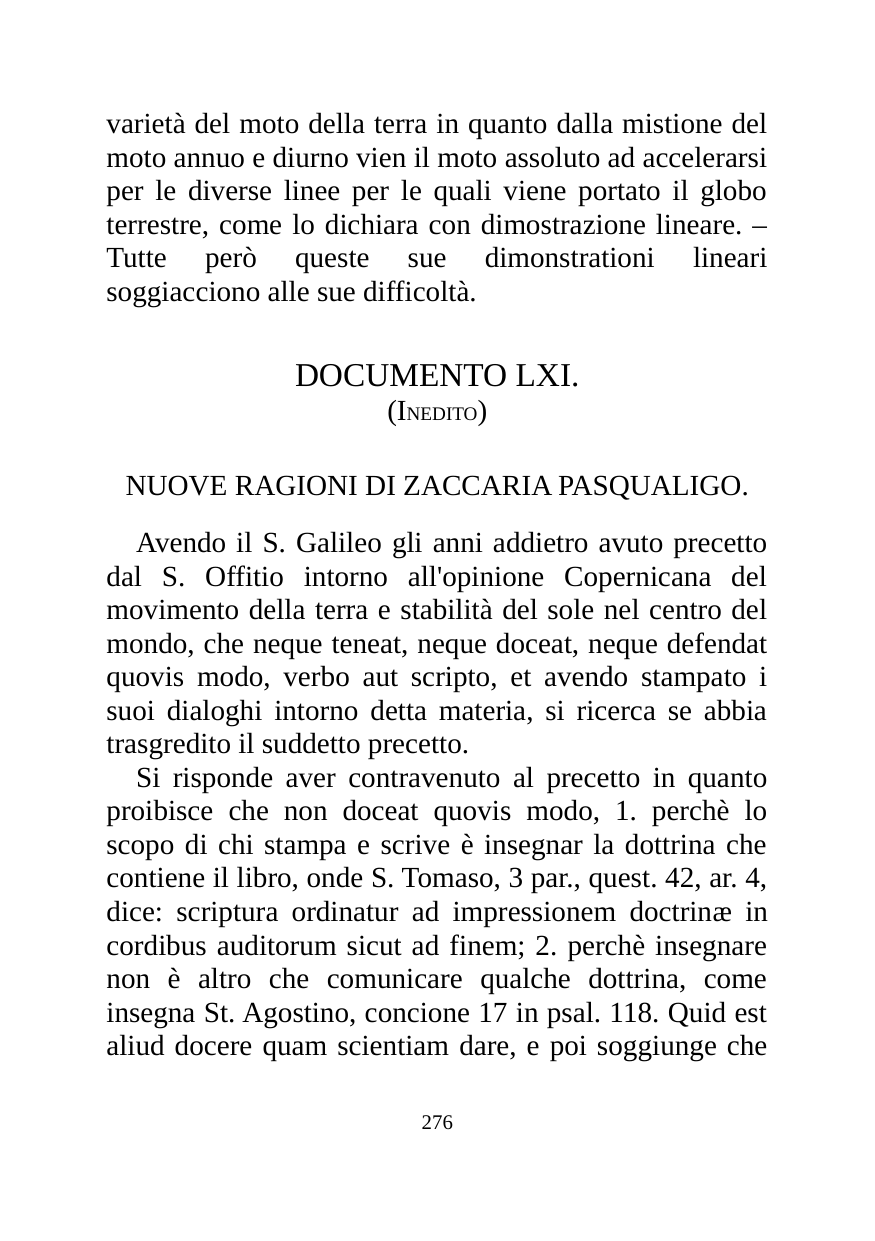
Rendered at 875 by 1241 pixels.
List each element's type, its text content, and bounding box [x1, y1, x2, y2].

subtitle DOCUMENTO LXI. [106, 355, 768, 393]
text Avendo il S. Galileo gli anni addietro avuto precetto dal S. Offitio intorno all'opinione Copernicana del movimento della terra e stabilità del sole nel centro del mondo, che neque teneat, neque doceat, neque defendat quovis modo, verbo aut scripto, et avendo stampato i suoi dialoghi intorno detta materia, si ricerca se abbia trasgredito il suddetto precetto. [106, 525, 768, 760]
subtitle NUOVE RAGIONI DI ZACCARIA PASQUALIGO. [106, 468, 768, 501]
text (Inedito) [106, 393, 768, 427]
text varietà del moto della terra in quanto dalla mistione del moto annuo e diurno vien il moto assoluto ad accelerarsi per le diverse linee per le quali viene portato il globo terrestre, come lo dichiara con dimostrazione lineare. – Tutte però queste sue dimonstrationi lineari soggiacciono alle sue difficoltà. [106, 106, 768, 307]
text Si risponde aver contravenuto al precetto in quanto proibisce che non doceat quovis modo, 1. perchè lo scopo di chi stampa e scrive è insegnar la dottrina che contiene il libro, onde S. Tomaso, 3 par., quest. 42, ar. 4, dice: scriptura ordinatur ad impressionem doctrinæ in cordibus auditorum sicut ad finem; 2. perchè insegnare non è altro che comunicare qualche dottrina, come insegna St. Agostino, concione 17 in psal. 118. Quid est aliud docere quam scientiam dare, e poi soggiunge che [106, 760, 768, 1062]
